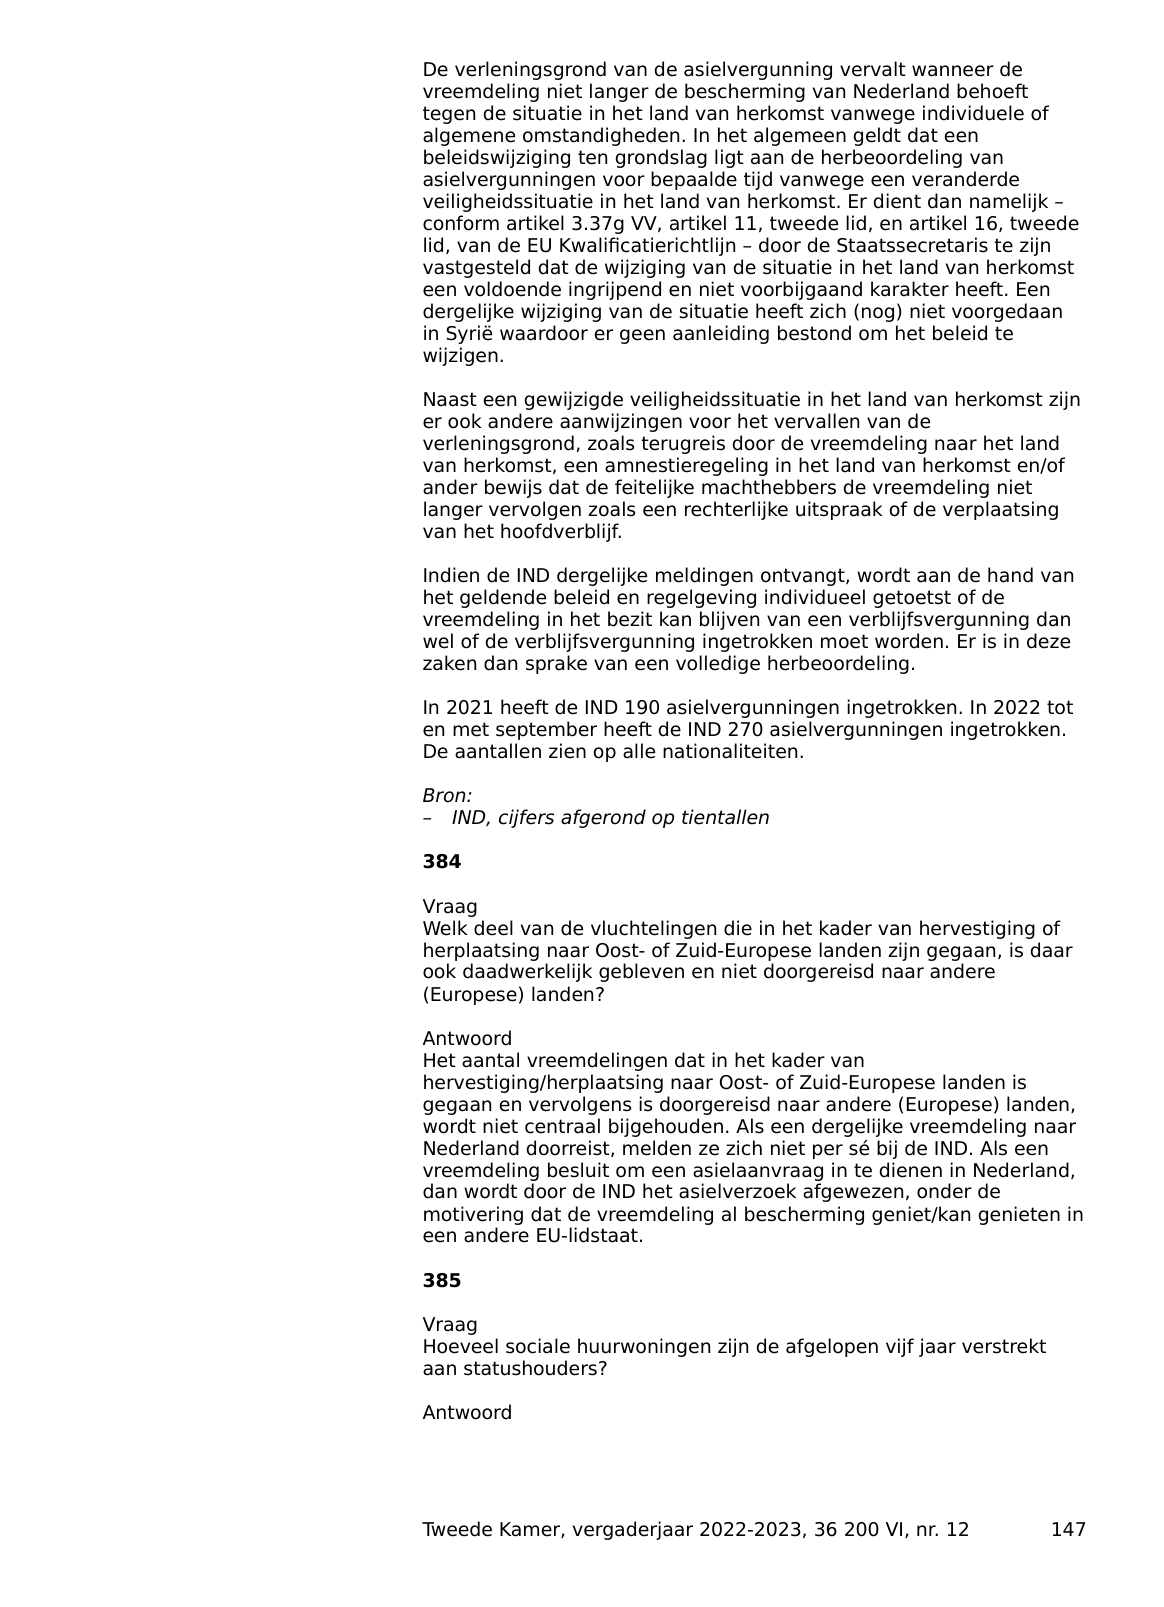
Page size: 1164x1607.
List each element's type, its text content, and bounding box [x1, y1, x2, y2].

text Bron: [422, 785, 1087, 807]
text Hoeveel sociale huurwoningen zijn de afgelopen vijf jaar verstrekt aan statushouders? [422, 1336, 1087, 1380]
subtitle 384 [422, 851, 1087, 873]
text Vraag [422, 896, 1087, 917]
text Welk deel van de vluchtelingen die in het kader van hervestiging of herplaatsing naar Oost- of Zuid-Europese landen zijn gegaan, is daar ook daadwerkelijk gebleven en niet doorgereisd naar andere (Europese) landen? [422, 917, 1087, 1005]
text Vraag [422, 1314, 1087, 1336]
text – IND, cijfers afgerond op tientallen [422, 807, 1087, 829]
text Het aantal vreemdelingen dat in het kader van hervestiging/herplaatsing naar Oost- of Zuid-Europese landen is gegaan en vervolgens is doorgereisd naar andere (Europese) landen, wordt niet centraal bijgehouden. Als een dergelijke vreemdeling naar Nederland doorreist, melden ze zich niet per sé bij de IND. Als een vreemdeling besluit om een asielaanvraag in te dienen in Nederland, dan wordt door de IND het asielverzoek afgewezen, onder de motivering dat de vreemdeling al bescherming geniet/kan genieten in een andere EU-lidstaat. [422, 1049, 1087, 1247]
subtitle 385 [422, 1269, 1087, 1292]
text Antwoord [422, 1028, 1087, 1049]
text De verleningsgrond van de asielvergunning vervalt wanneer de vreemdeling niet langer de bescherming van Nederland behoeft tegen de situatie in het land van herkomst vanwege individuele of algemene omstandigheden. In het algemeen geldt dat een beleidswijziging ten grondslag ligt aan de herbeoordeling van asielvergunningen voor bepaalde tijd vanwege een veranderde veiligheidssituatie in het land van herkomst. Er dient dan namelijk – conform artikel 3.37g VV, artikel 11, tweede lid, en artikel 16, tweede lid, van de EU Kwalificatierichtlijn – door de Staatssecretaris te zijn vastgesteld dat de wijziging van de situatie in het land van herkomst een voldoende ingrijpend en niet voorbijgaand karakter heeft. Een dergelijke wijziging van de situatie heeft zich (nog) niet voorgedaan in Syrië waardoor er geen aanleiding bestond om het beleid te wijzigen. [422, 59, 1087, 367]
text Naast een gewijzigde veiligheidssituatie in het land van herkomst zijn er ook andere aanwijzingen voor het vervallen van de verleningsgrond, zoals terugreis door de vreemdeling naar het land van herkomst, een amnestieregeling in het land van herkomst en/of ander bewijs dat de feitelijke machthebbers de vreemdeling niet langer vervolgen zoals een rechterlijke uitspraak of de verplaatsing van het hoofdverblijf. [422, 389, 1087, 543]
text Indien de IND dergelijke meldingen ontvangt, wordt aan de hand van het geldende beleid en regelgeving individueel getoetst of de vreemdeling in het bezit kan blijven van een verblijfsvergunning dan wel of de verblijfsvergunning ingetrokken moet worden. Er is in deze zaken dan sprake van een volledige herbeoordeling. [422, 565, 1087, 675]
text Antwoord [422, 1402, 1087, 1424]
text In 2021 heeft de IND 190 asielvergunningen ingetrokken. In 2022 tot en met september heeft de IND 270 asielvergunningen ingetrokken. De aantallen zien op alle nationaliteiten. [422, 697, 1087, 763]
